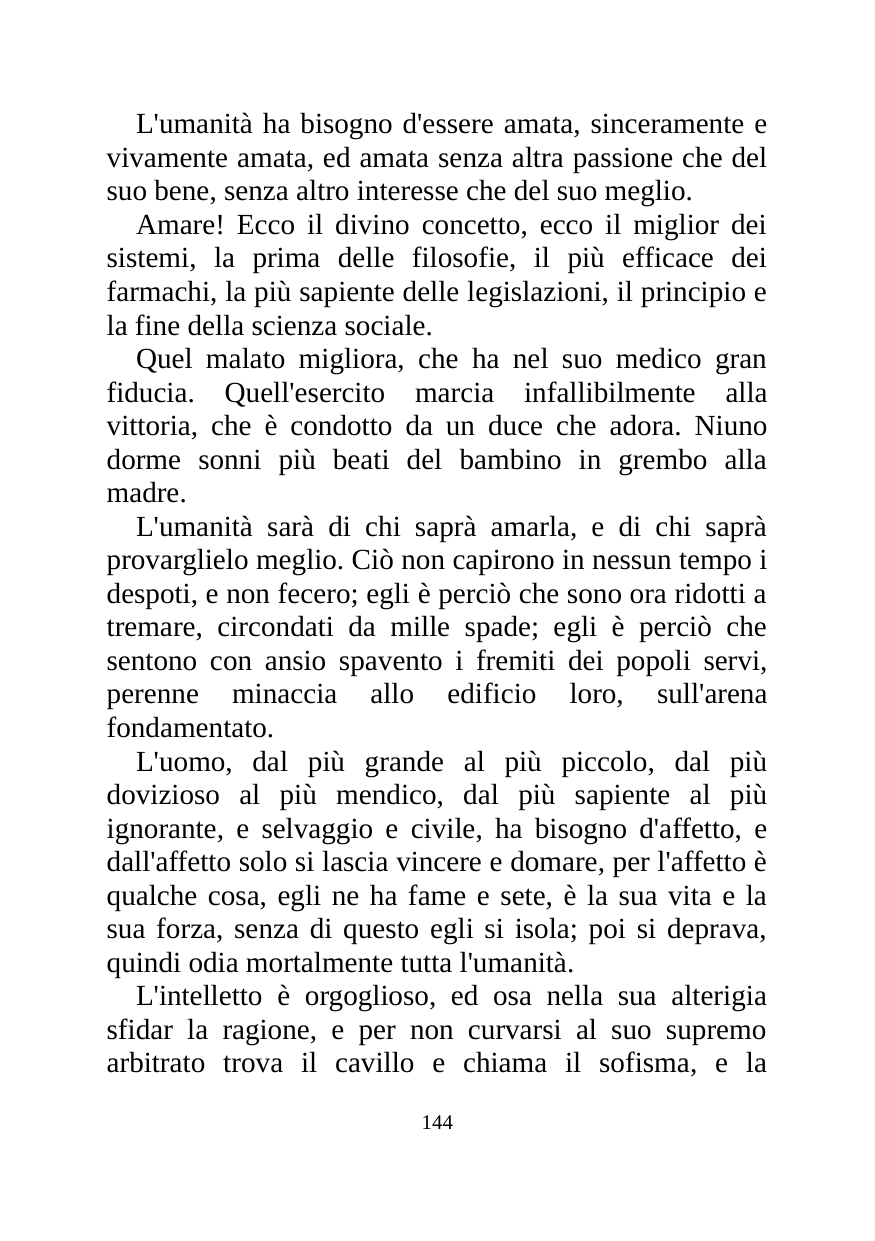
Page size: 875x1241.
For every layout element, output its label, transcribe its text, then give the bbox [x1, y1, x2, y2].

text L'umanità sarà di chi saprà amarla, e di chi saprà provarglielo meglio. Ciò non capirono in nessun tempo i despoti, e non fecero; egli è perciò che sono ora ridotti a tremare, circondati da mille spade; egli è perciò che sentono con ansio spavento i fremiti dei popoli servi, perenne minaccia allo edificio loro, sull'arena fondamentato. [106, 509, 768, 744]
text Quel malato migliora, che ha nel suo medico gran fiducia. Quell'esercito marcia infallibilmente alla vittoria, che è condotto da un duce che adora. Niuno dorme sonni più beati del bambino in grembo alla madre. [106, 341, 768, 509]
text Amare! Ecco il divino concetto, ecco il miglior dei sistemi, la prima delle filosofie, il più efficace dei farmachi, la più sapiente delle legislazioni, il principio e la fine della scienza sociale. [106, 207, 768, 341]
text L'umanità ha bisogno d'essere amata, sinceramente e vivamente amata, ed amata senza altra passione che del suo bene, senza altro interesse che del suo meglio. [106, 106, 768, 207]
text L'intelletto è orgoglioso, ed osa nella sua alterigia sfidar la ragione, e per non curvarsi al suo supremo arbitrato trova il cavillo e chiama il sofisma, e la [106, 978, 768, 1079]
text L'uomo, dal più grande al più piccolo, dal più dovizioso al più mendico, dal più sapiente al più ignorante, e selvaggio e civile, ha bisogno d'affetto, e dall'affetto solo si lascia vincere e domare, per l'affetto è qualche cosa, egli ne ha fame e sete, è la sua vita e la sua forza, senza di questo egli si isola; poi si deprava, quindi odia mortalmente tutta l'umanità. [106, 744, 768, 978]
